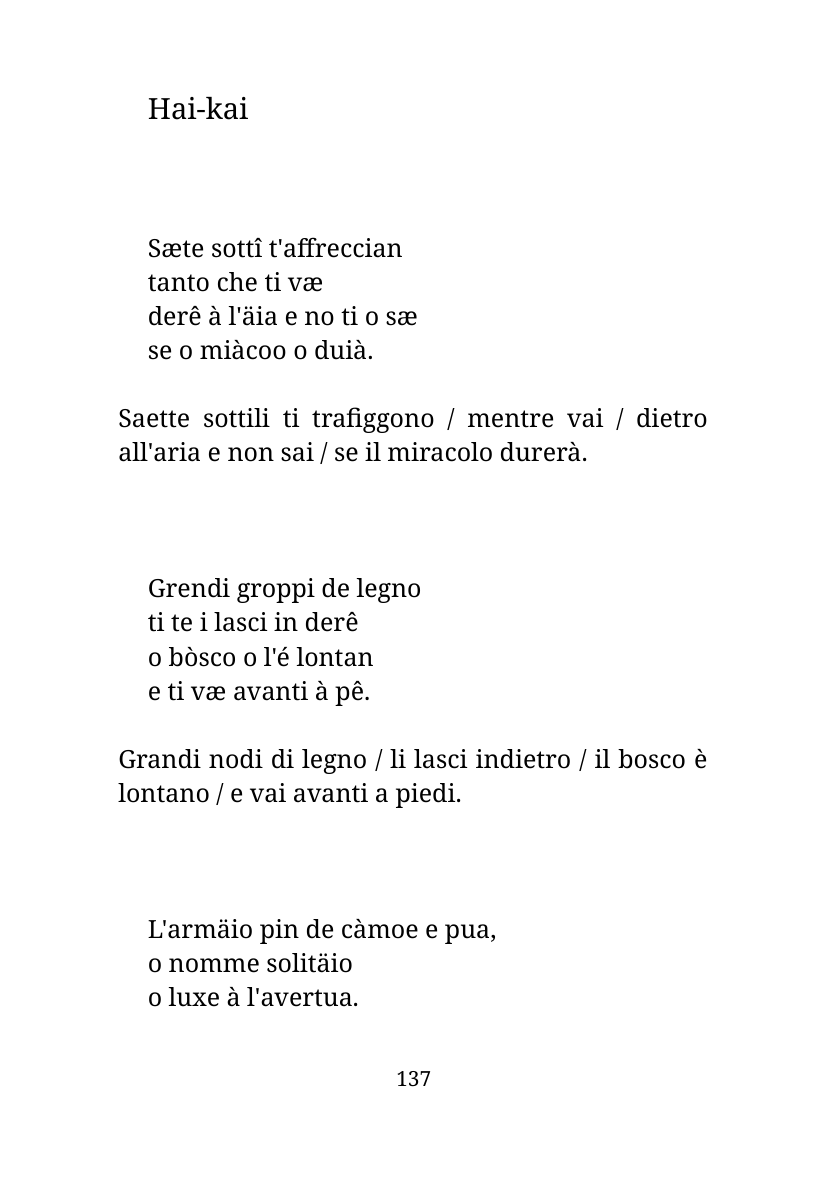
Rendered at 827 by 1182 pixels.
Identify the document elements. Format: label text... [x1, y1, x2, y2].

text o luxe à l'avertua. [118, 980, 709, 1014]
text Sæte sottî t'affreccian [118, 230, 709, 264]
text L'armäio pin de càmoe e pua, [118, 912, 709, 946]
text tanto che ti væ [118, 264, 709, 298]
text derê à l'äia e no ti o sæ [118, 298, 709, 333]
text Grendi groppi de legno [118, 571, 709, 605]
text o bòsco o l'é lontan [118, 639, 709, 673]
text Hai-kai [118, 88, 709, 128]
text Grandi nodi di legno / li lasci indietro / il bosco è lontano / e vai avanti a piedi. [118, 741, 709, 809]
text ti te i lasci in derê [118, 605, 709, 639]
text o nomme solitäio [118, 946, 709, 980]
text Saette sottili ti trafiggono / mentre vai / dietro all'aria e non sai / se il miracolo durerà. [118, 401, 709, 469]
text e ti væ avanti à pê. [118, 673, 709, 707]
text se o miàcoo o duià. [118, 333, 709, 367]
